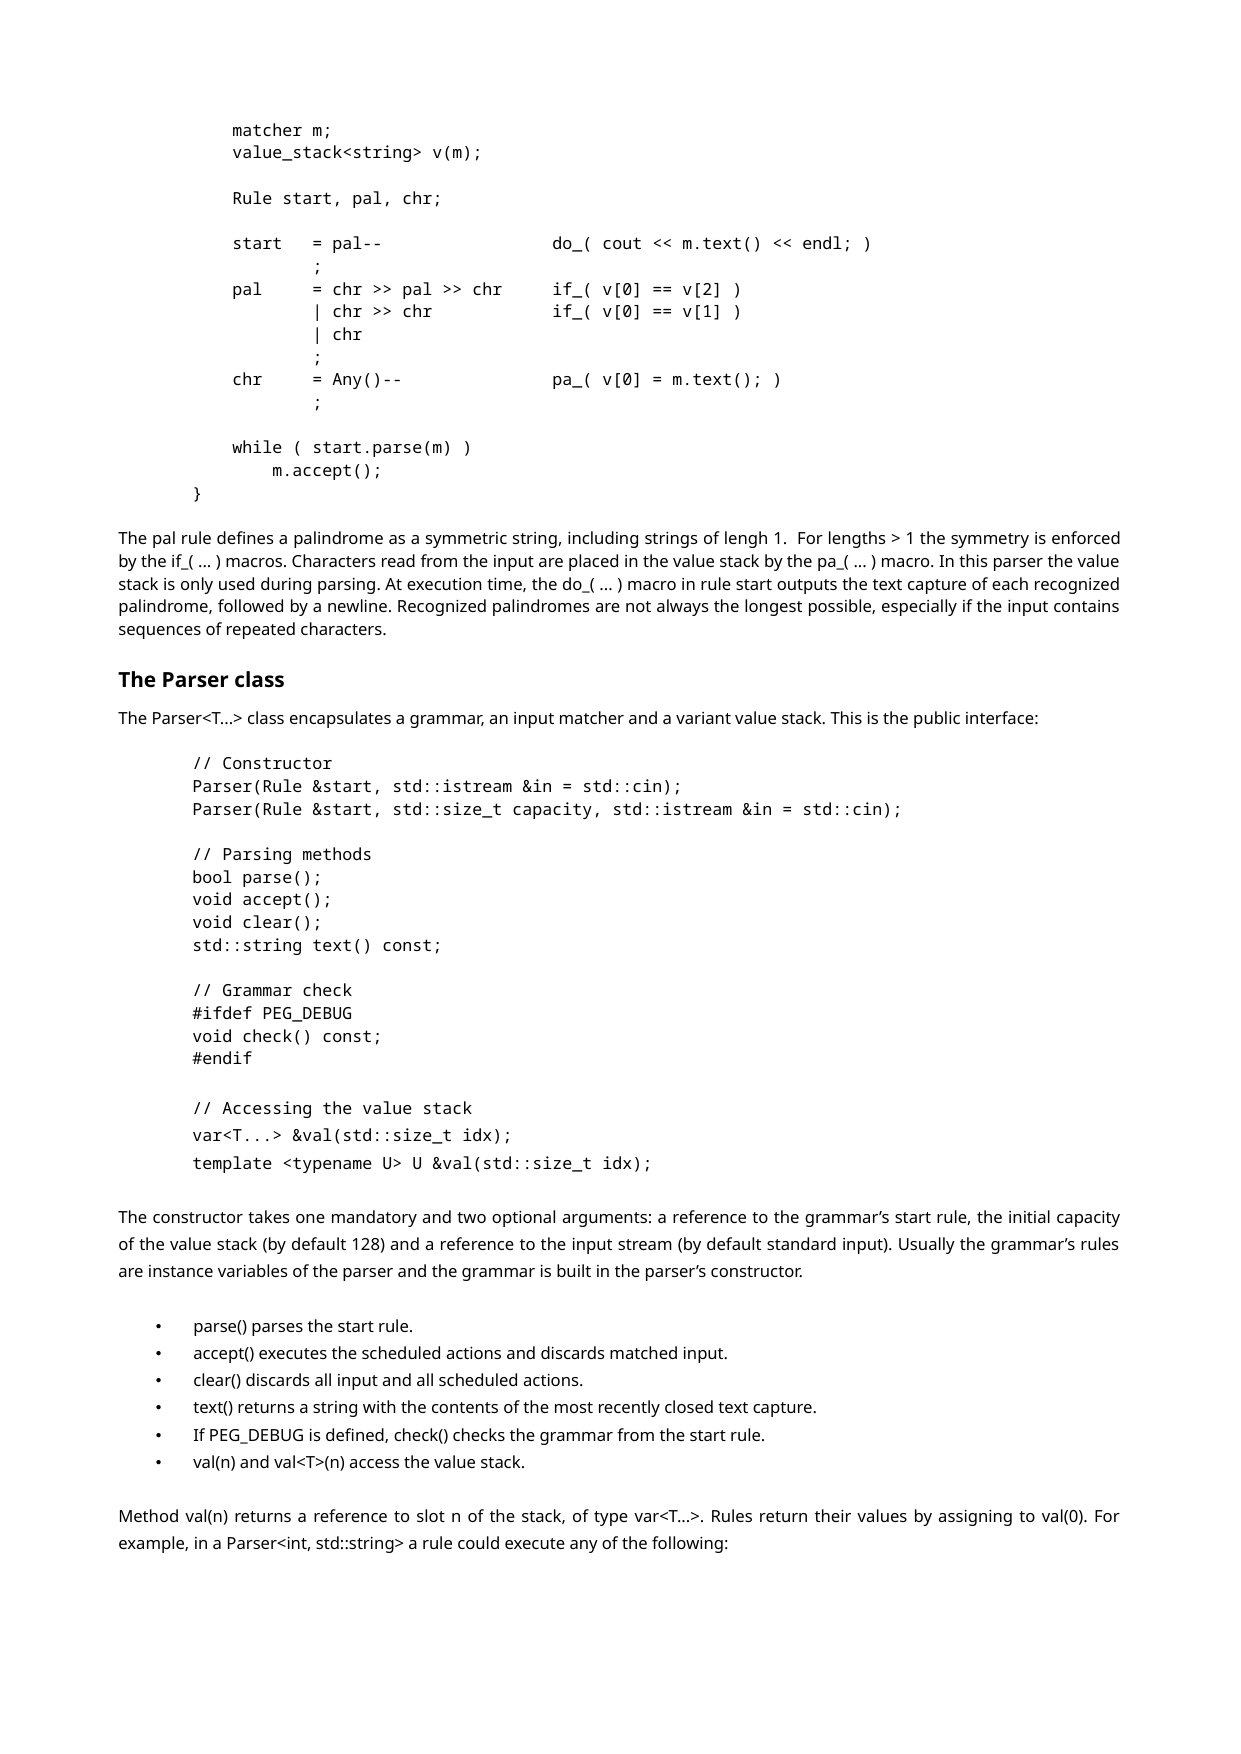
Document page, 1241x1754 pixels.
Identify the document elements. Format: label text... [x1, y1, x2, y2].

text template <typename U> U &val(std::size_t idx); [192, 1151, 1122, 1174]
text while ( start.parse(m) ) [192, 436, 1122, 459]
text The constructor takes one mandatory and two optional arguments: a reference to the grammar’s start rule, the initial capacity of the value stack (by default 128) and a reference to the input stream (by default standard input). Usually the grammar’s rules are instance variables of the parser and the grammar is built in the parser’s constructor. [118, 1206, 1122, 1283]
text #endif [192, 1047, 1122, 1070]
text void clear(); [192, 911, 1122, 933]
text void check() const; [192, 1024, 1122, 1047]
text start = pal-- do_( cout << m.text() << endl; ) [192, 232, 1122, 254]
list If PEG_DEBUG is defined, check() checks the grammar from the start rule. [156, 1423, 1122, 1446]
text chr = Any()-- pa_( v[0] = m.text(); ) [192, 368, 1122, 391]
text #ifdef PEG_DEBUG [192, 1002, 1122, 1024]
text // Parsing methods [192, 843, 1122, 865]
text Method val(n) returns a reference to slot n of the stack, of type var<T...>. Rules return their values by assigning to val(0). For example, in a Parser<int, std::string> a rule could execute any of the following: [118, 1505, 1122, 1554]
text Rule start, pal, chr; [192, 186, 1122, 209]
list parse() parses the start rule. [156, 1314, 1122, 1337]
list val(n) and val<T>(n) access the value stack. [156, 1450, 1122, 1473]
text // Constructor [192, 752, 1122, 774]
text pal = chr >> pal >> chr if_( v[0] == v[2] ) [192, 277, 1122, 300]
list accept() executes the scheduled actions and discards matched input. [156, 1342, 1122, 1364]
text Parser(Rule &start, std::istream &in = std::cin); [192, 774, 1122, 797]
text void accept(); [192, 888, 1122, 911]
text | chr [192, 322, 1122, 345]
text matcher m; [192, 118, 1122, 141]
text The pal rule defines a palindrome as a symmetric string, including strings of lengh 1. For lengths > 1 the symmetry is enforced by the if_( ... ) macros. Characters read from the input are placed in the value stack by the pa_( ... ) macro. In this parser the value stack is only used during parsing. At execution time, the do_( ... ) macro in rule start outputs the text capture of each recognized palindrome, followed by a newline. Recognized palindromes are not always the longest possible, especially if the input contains sequences of repeated characters. [118, 527, 1122, 640]
text // Accessing the value stack [192, 1097, 1122, 1119]
text The Parser<T...> class encapsulates a grammar, an input matcher and a variant value stack. This is the public interface: [118, 706, 1122, 729]
list text() returns a string with the contents of the most recently closed text capture. [156, 1396, 1122, 1419]
text | chr >> chr if_( v[0] == v[1] ) [192, 300, 1122, 322]
text // Grammar check [192, 979, 1122, 1002]
text ; [192, 345, 1122, 368]
text std::string text() const; [192, 933, 1122, 956]
text m.accept(); [192, 459, 1122, 481]
text value_stack<string> v(m); [192, 141, 1122, 163]
text ; [192, 391, 1122, 413]
text var<T...> &val(std::size_t idx); [192, 1124, 1122, 1147]
text ; [192, 254, 1122, 277]
text Parser(Rule &start, std::size_t capacity, std::istream &in = std::cin); [192, 797, 1122, 820]
subtitle The Parser class [118, 665, 1122, 694]
text } [192, 481, 1122, 504]
text bool parse(); [192, 865, 1122, 888]
list clear() discards all input and all scheduled actions. [156, 1369, 1122, 1391]
